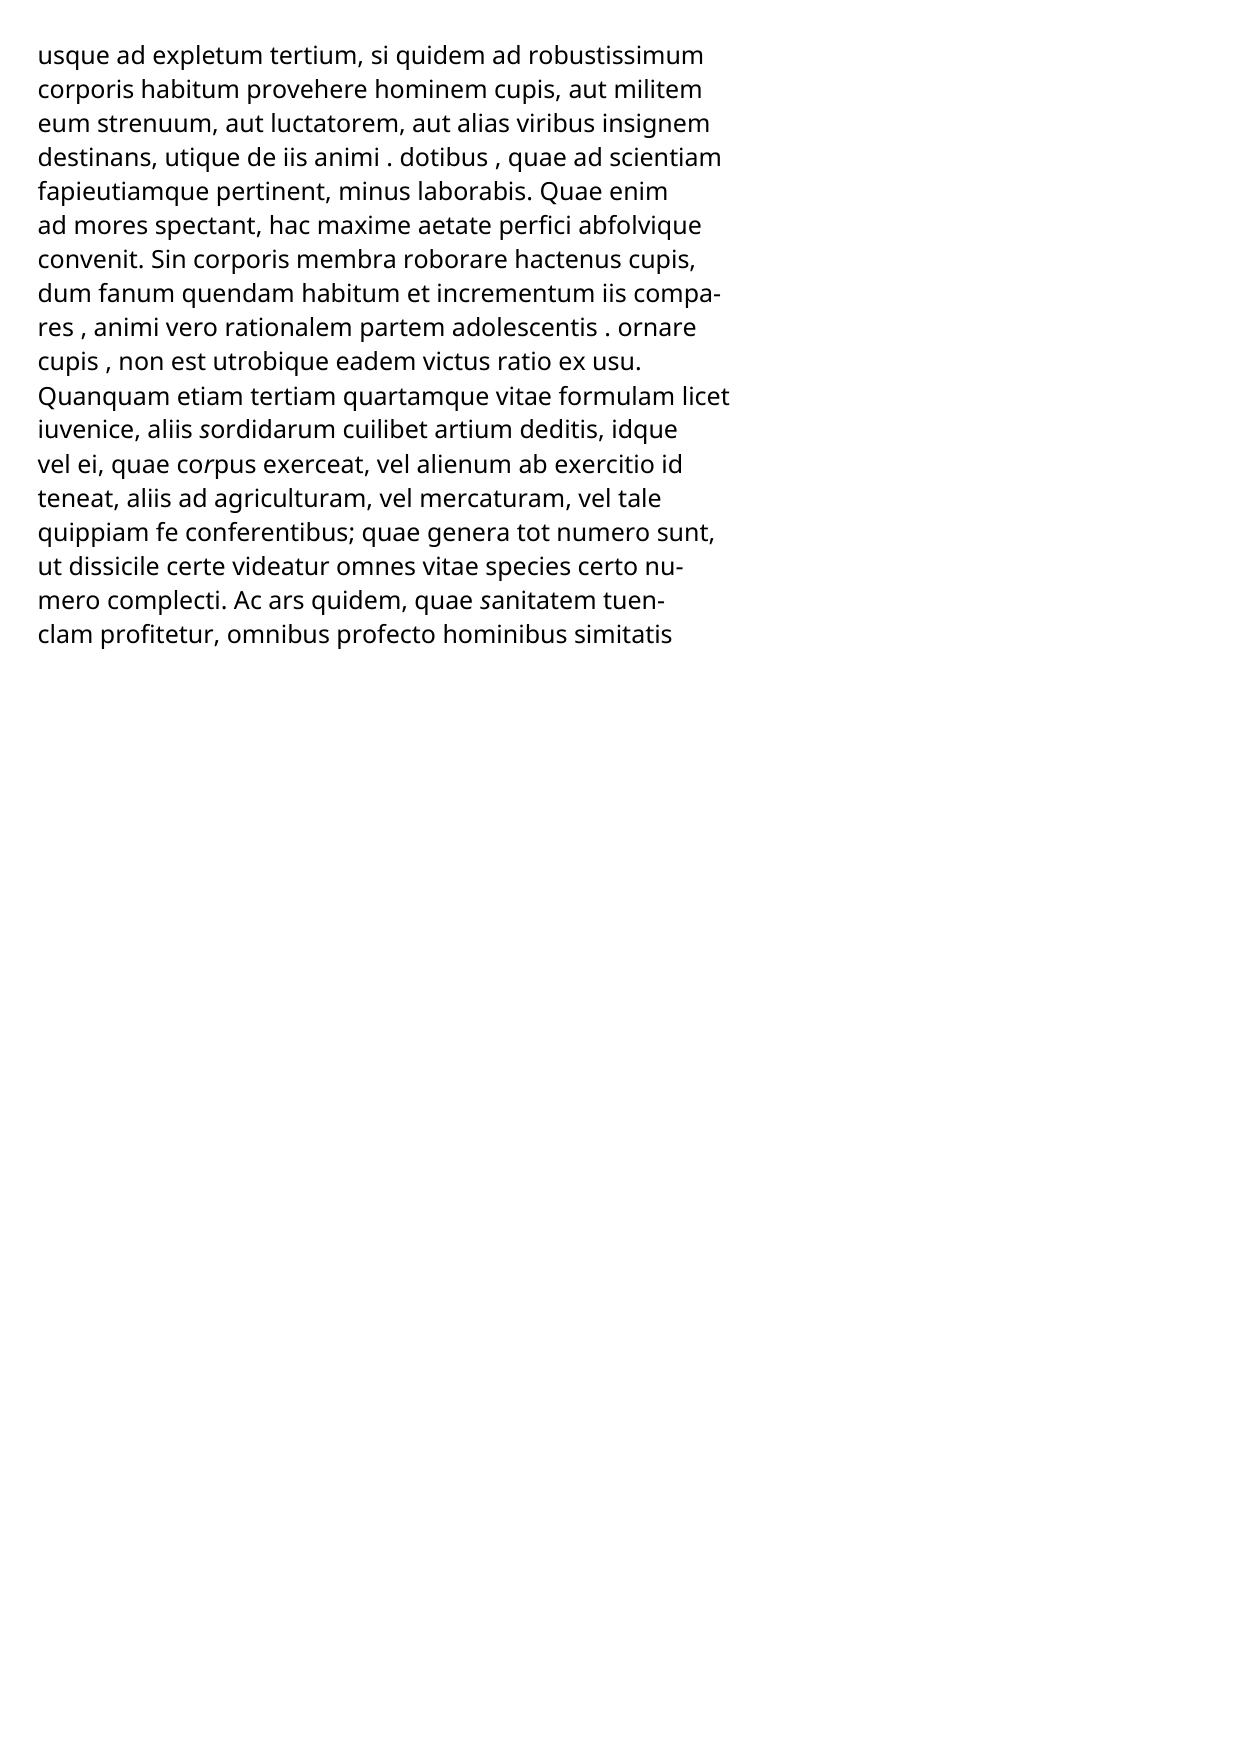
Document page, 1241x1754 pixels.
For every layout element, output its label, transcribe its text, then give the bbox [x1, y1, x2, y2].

text usque ad expletum tertium, si quidem ad robustissimum corporis habitum provehere hominem cupis, aut militem eum strenuum, aut luctatorem, aut alias viribus insignem destinans, utique de iis animi . dotibus , quae ad scientiam fapieutiamque pertinent, minus laborabis. Quae enim ad mores spectant, hac maxime aetate perfici abfolvique convenit. Sin corporis membra roborare hactenus cupis, dum fanum quendam habitum et incrementum iis compa- res , animi vero rationalem partem adolescentis . ornare cupis , non est utrobique eadem victus ratio ex usu. Quanquam etiam tertiam quartamque vitae formulam licet iuvenice, aliis sordidarum cuilibet artium deditis, idque vel ei, quae corpus exerceat, vel alienum ab exercitio id teneat, aliis ad agriculturam, vel mercaturam, vel tale quippiam fe conferentibus; quae genera tot numero sunt, ut dissicile certe videatur omnes vitae species certo nu- mero complecti. Ac ars quidem, quae sanitatem tuen- clam profitetur, omnibus profecto hominibus simitatis [37, 37, 1203, 651]
